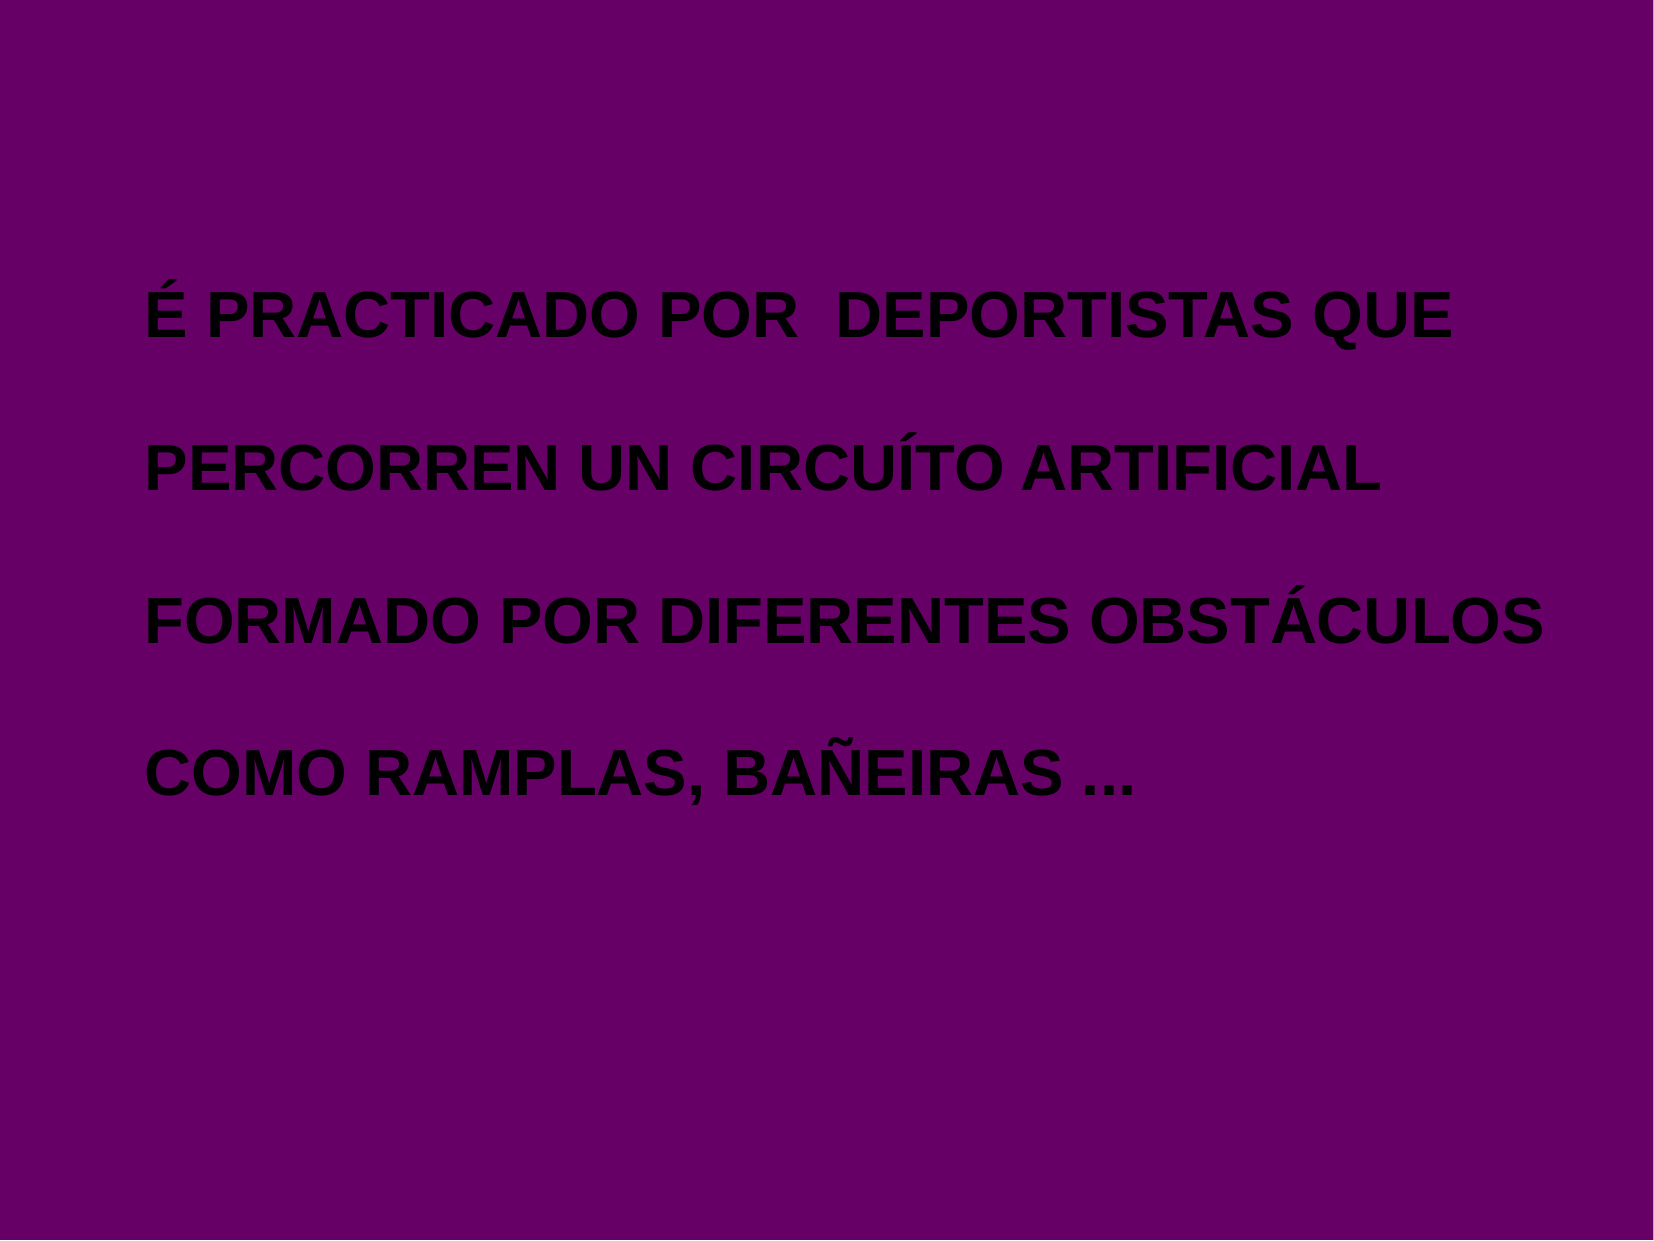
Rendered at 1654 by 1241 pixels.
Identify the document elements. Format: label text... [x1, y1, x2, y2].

text_box É PRACTICADO POR DEPORTISTAS QUE PERCORREN UN CIRCUÍTO ARTIFICIAL FORMADO POR DIFERENTES OBSTÁCULOS COMO RAMPLAS, BAÑEIRAS ... [129, 191, 1579, 1123]
